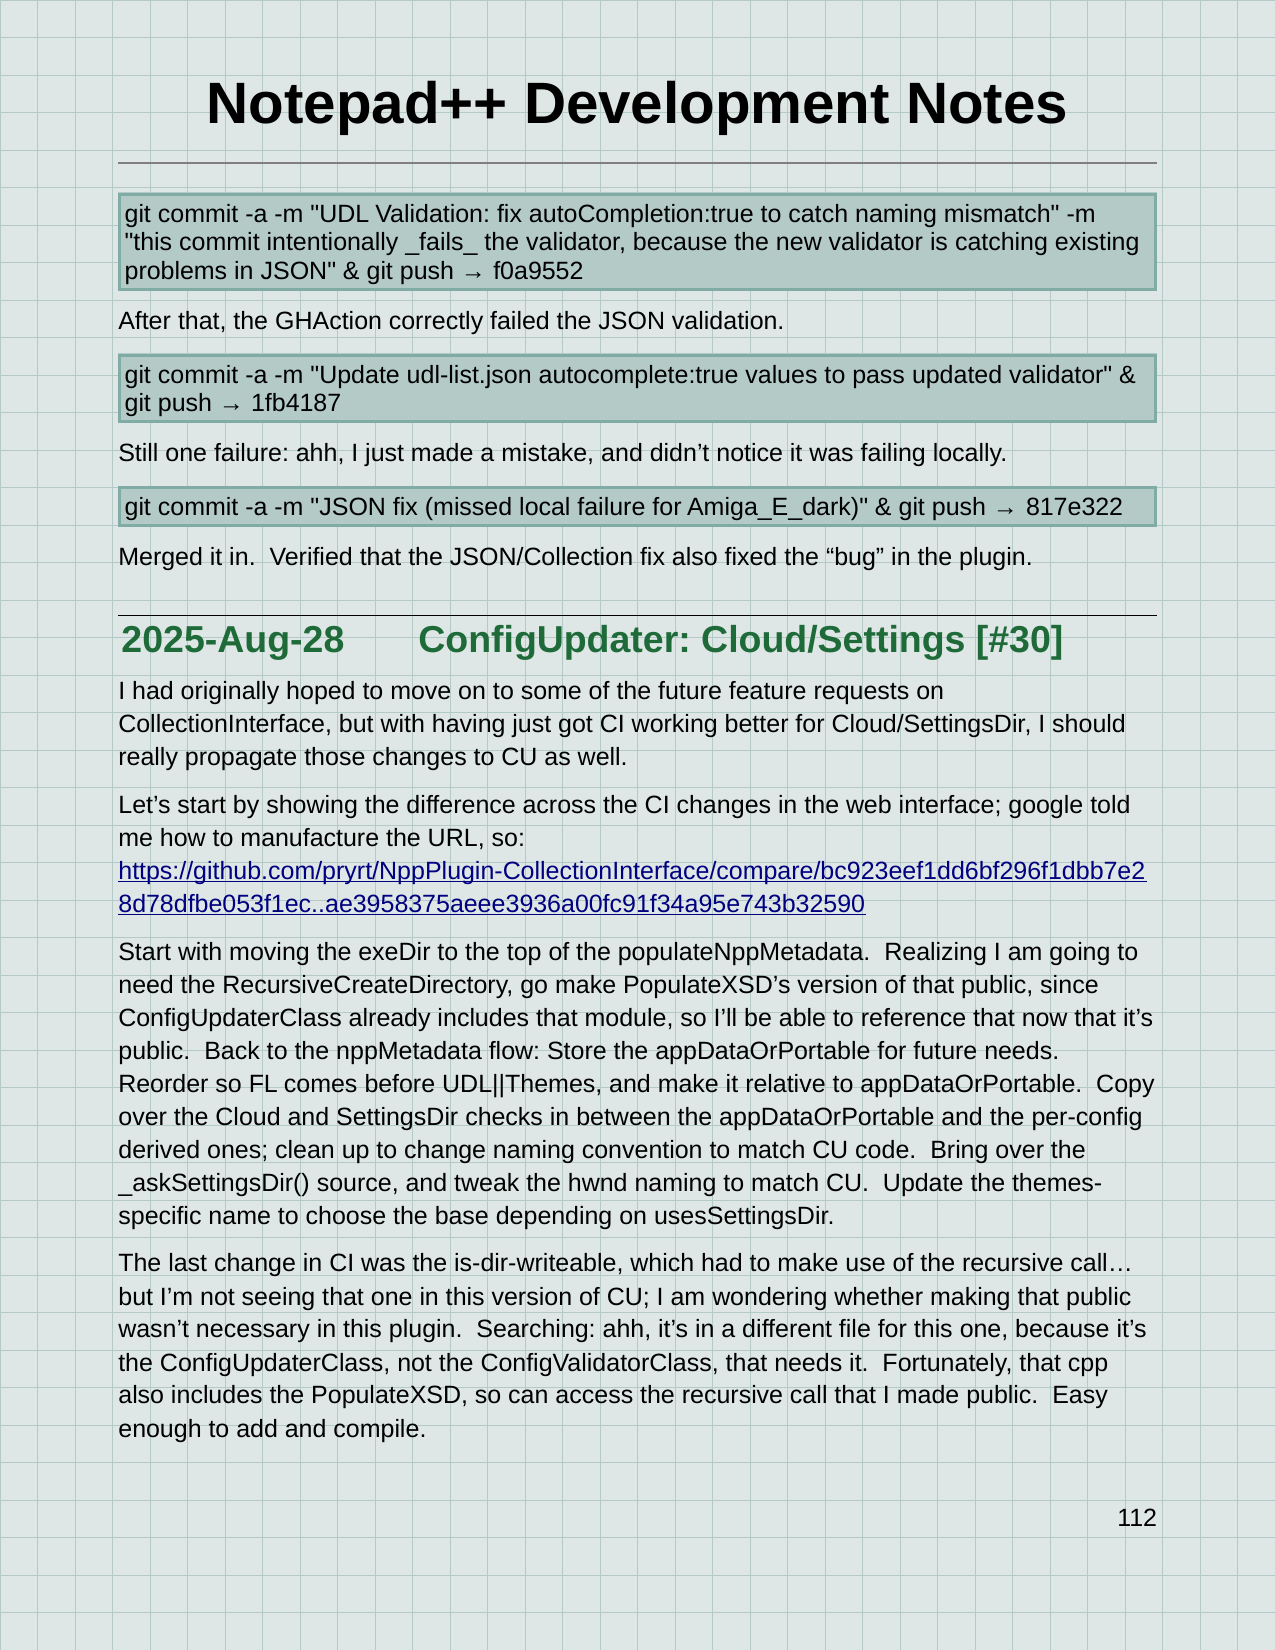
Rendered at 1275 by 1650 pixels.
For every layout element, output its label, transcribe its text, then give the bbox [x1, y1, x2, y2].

text Start with moving the exeDir to the top of the populateNppMetadata. Realizing I am going to need the RecursiveCreateDirectory, go make PopulateXSD’s version of that public, since ConfigUpdaterClass already includes that module, so I’ll be able to reference that now that it’s public. Back to the nppMetadata flow: Store the appDataOrPortable for future needs. Reorder so FL comes before UDL||Themes, and make it relative to appDataOrPortable. Copy over the Cloud and SettingsDir checks in between the appDataOrPortable and the per-config derived ones; clean up to change naming convention to match CU code. Bring over the _askSettingsDir() source, and tweak the hwnd naming to match CU. Update the themes-specific name to choose the base depending on usesSettingsDir. [118, 937, 1157, 1229]
text git commit -a -m "Update udl-list.json autocomplete:true values to pass updated validator" & git push → 1fb4187 [121, 357, 1154, 420]
text The last change in CI was the is-dir-writeable, which had to make use of the recursive call… but I’m not seeing that one in this version of CU; I am wondering whether making that public wasn’t necessary in this plugin. Searching: ahh, it’s in a different file for this one, because it’s the ConfigUpdaterClass, not the ConfigValidatorClass, that needs it. Fortunately, that cpp also includes the PopulateXSD, so can access the recursive call that I made public. Easy enough to add and compile. [118, 1248, 1157, 1442]
subtitle 2025-Aug-28 ConfigUpdater: Cloud/Settings [#30] [118, 616, 1157, 664]
text git commit -a -m "UDL Validation: fix autoCompletion:true to catch naming mismatch" -m "this commit intentionally _fails_ the validator, because the new validator is catching existing problems in JSON" & git push → f0a9552 [121, 196, 1154, 288]
text Merged it in. Verified that the JSON/Collection fix also fixed the “bug” in the plugin. [118, 542, 1157, 571]
text Still one failure: ahh, I just made a mistake, and didn’t notice it was failing locally. [118, 438, 1157, 467]
text Let’s start by showing the difference across the CI changes in the web interface; google told me how to manufacture the URL, so: https://github.com/pryrt/NppPlugin-CollectionInterface/compare/bc923eef1dd6bf296f1dbb7e28d78dfbe053f1ec..ae3958375aeee3936a00fc91f34a95e743b32590 [118, 790, 1157, 918]
text git commit -a -m "JSON fix (missed local failure for Amiga_E_dark)" & git push → 817e322 [121, 489, 1154, 524]
text After that, the GHAction correctly failed the JSON validation. [118, 306, 1157, 335]
text I had originally hoped to move on to some of the future feature requests on CollectionInterface, but with having just got CI working better for Cloud/SettingsDir, I should really propagate those changes to CU as well. [118, 676, 1157, 771]
